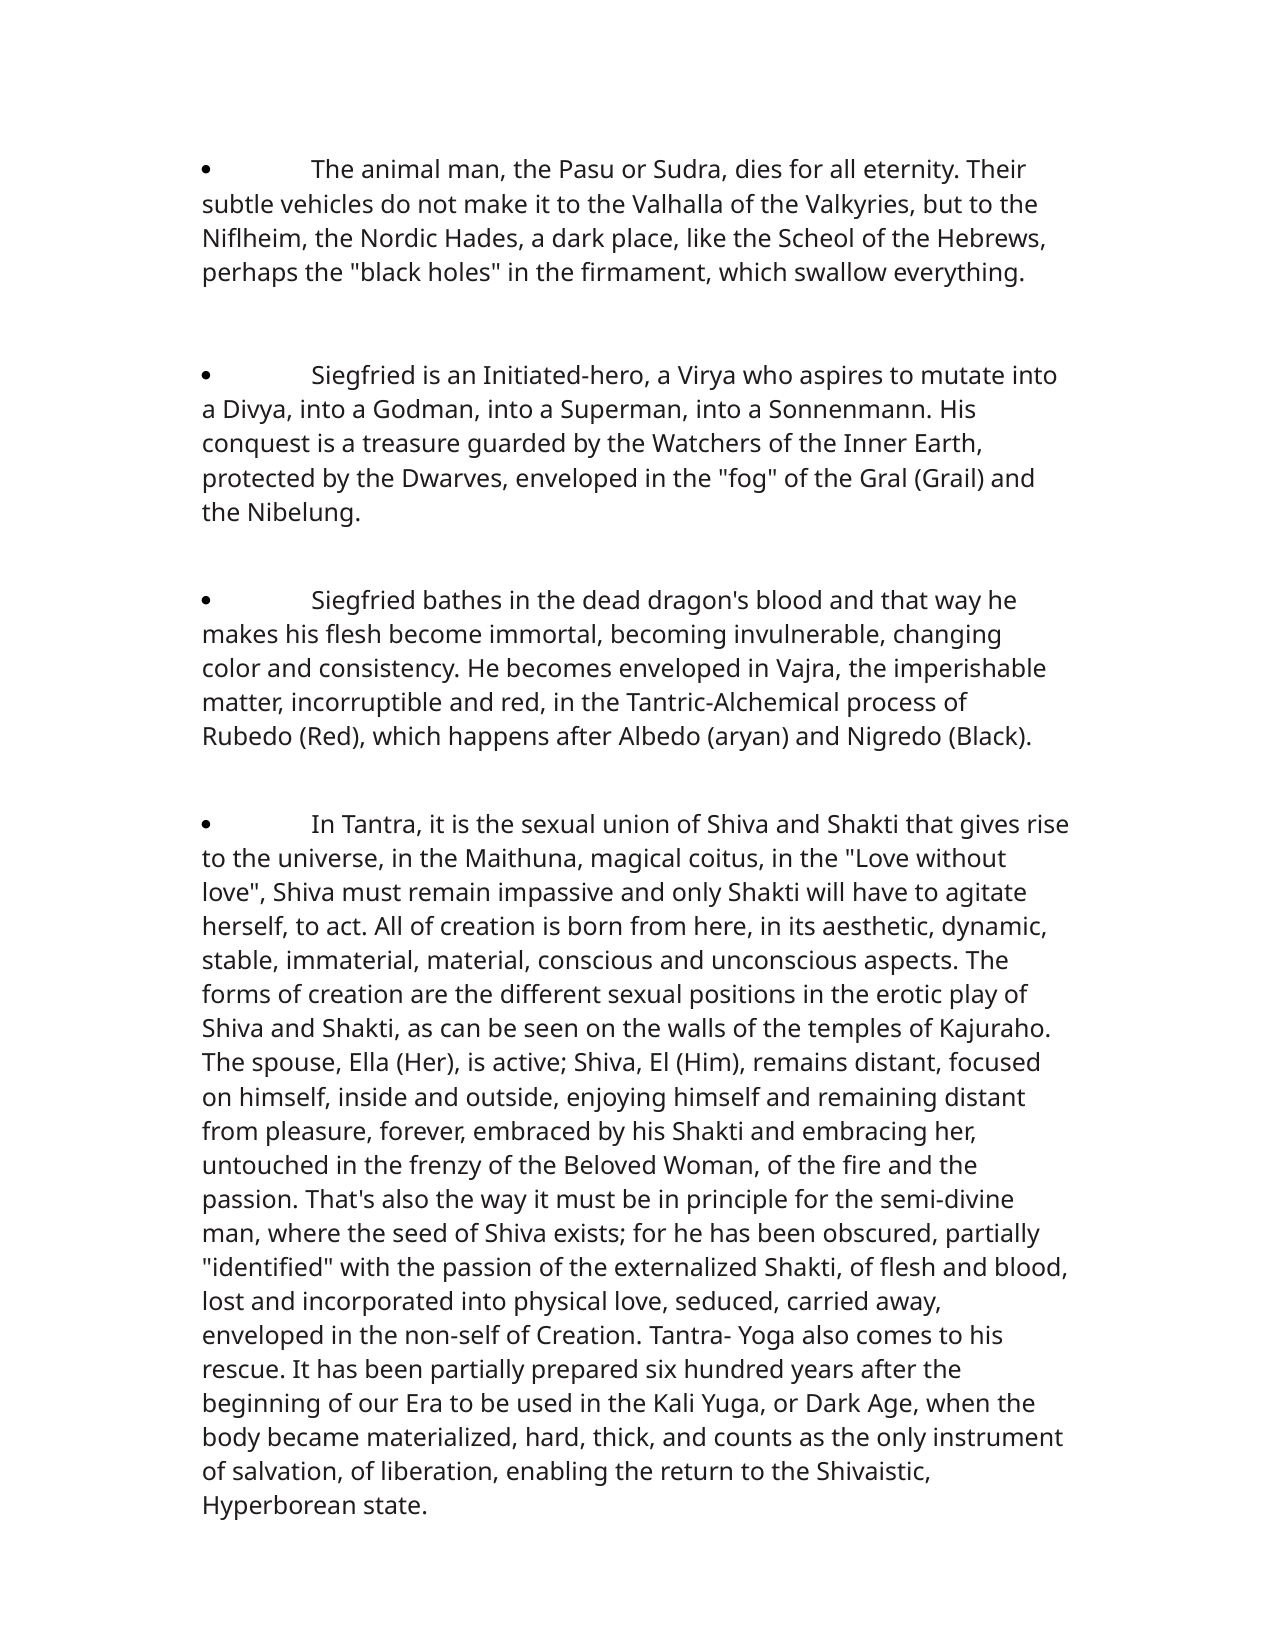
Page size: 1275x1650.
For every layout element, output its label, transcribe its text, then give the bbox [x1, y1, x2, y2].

list The animal man, the Pasu or Sudra, dies for all eternity. Their subtle vehicles do not make it to the Valhalla of the Valkyries, but to the Niflheim, the Nordic Hades, a dark place, like the Scheol of the Hebrews, perhaps the "black holes" in the firmament, which swallow everything. [202, 152, 1061, 288]
list Siegfried is an Initiated-hero, a Virya who aspires to mutate into a Divya, into a Godman, into a Superman, into a Sonnenmann. His conquest is a treasure guarded by the Watchers of the Inner Earth, protected by the Dwarves, enveloped in the "fog" of the Gral (Grail) and the Nibelung. [202, 358, 1059, 528]
list In Tantra, it is the sexual union of Shiva and Shakti that gives rise to the universe, in the Maithuna, magical coitus, in the "Love without love", Shiva must remain impassive and only Shakti will have to agitate herself, to act. All of creation is born from here, in its aesthetic, dynamic, stable, immaterial, material, conscious and unconscious aspects. The forms of creation are the different sexual positions in the erotic play of Shiva and Shakti, as can be seen on the walls of the temples of Kajuraho. The spouse, Ella (Her), is active; Shiva, El (Him), remains distant, focused on himself, inside and outside, enjoying himself and remaining distant from pleasure, forever, embraced by his Shakti and embracing her, untouched in the frenzy of the Beloved Woman, of the fire and the passion. That's also the way it must be in principle for the semi-divine man, where the seed of Shiva exists; for he has been obscured, partially "identified" with the passion of the externalized Shakti, of flesh and blood, lost and incorporated into physical love, seduced, carried away, enveloped in the non-self of Creation. Tantra- Yoga also comes to his rescue. It has been partially prepared six hundred years after the beginning of our Era to be used in the Kali Yuga, or Dark Age, when the body became materialized, hard, thick, and counts as the only instrument of salvation, of liberation, enabling the return to the Shivaistic, Hyperborean state. [202, 807, 1069, 1522]
list Siegfried bathes in the dead dragon's blood and that way he makes his flesh become immortal, becoming invulnerable, changing color and consistency. He becomes enveloped in Vajra, the imperishable matter, incorruptible and red, in the Tantric-Alchemical process of Rubedo (Red), which happens after Albedo (aryan) and Nigredo (Black). [202, 582, 1059, 753]
